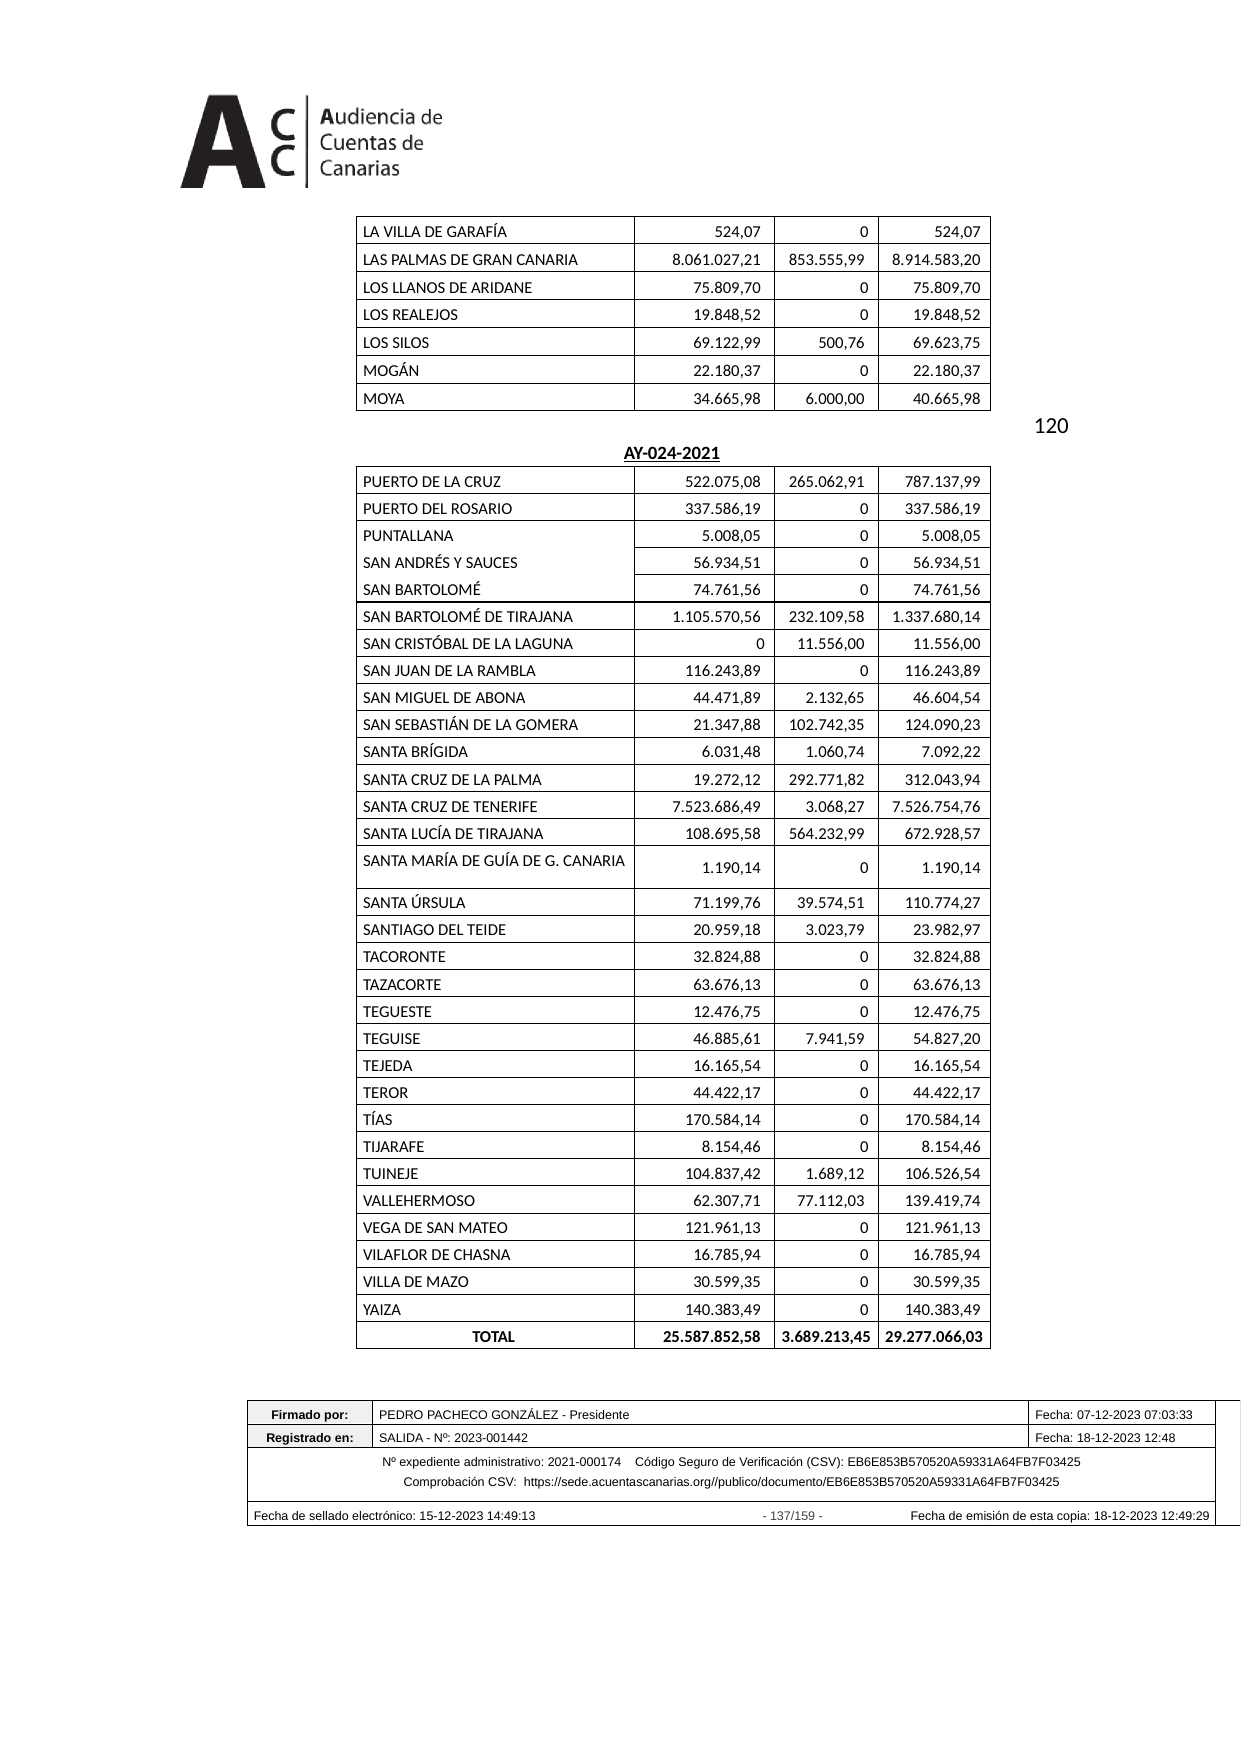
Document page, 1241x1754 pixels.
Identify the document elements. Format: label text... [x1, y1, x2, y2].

table_cell 46.885,61 [635, 1024, 774, 1050]
table_cell TIJARAFE [357, 1132, 634, 1158]
table_cell 44.471,89 [635, 684, 774, 710]
table_cell 16.785,94 [635, 1241, 774, 1267]
table_cell 0 [775, 548, 878, 574]
table_cell 69.122,99 [635, 328, 774, 354]
table_cell 139.419,74 [879, 1186, 990, 1212]
table_cell 19.848,52 [879, 300, 990, 327]
table_cell 1.337.680,14 [879, 603, 990, 628]
table_cell 140.383,49 [635, 1295, 774, 1321]
table_cell 56.934,51 [635, 548, 774, 574]
table_cell SAN JUAN DE LA RAMBLA [357, 657, 634, 683]
table_cell VILLA DE MAZO [357, 1268, 634, 1294]
table_cell 124.090,23 [879, 711, 990, 737]
table_cell YAIZA [357, 1295, 634, 1321]
table_cell 39.574,51 [775, 889, 878, 914]
table_cell 0 [635, 630, 774, 656]
table_cell 16.165,54 [879, 1051, 990, 1077]
table_cell 74.761,56 [879, 575, 990, 601]
table_cell 0 [775, 1268, 878, 1294]
table_cell SANTIAGO DEL TEIDE [357, 916, 634, 942]
table_cell SAN BARTOLOMÉ DE TIRAJANA [357, 603, 634, 628]
table_cell SANTA LUCÍA DE TIRAJANA [357, 819, 634, 845]
table_cell 44.422,17 [879, 1078, 990, 1104]
table_cell 3.023,79 [775, 916, 878, 942]
table_cell 12.476,75 [635, 997, 774, 1023]
table_cell 71.199,76 [635, 889, 774, 914]
table_cell 25.587.852,58 [635, 1322, 774, 1348]
table_cell 232.109,58 [775, 603, 878, 628]
table_cell 62.307,71 [635, 1186, 774, 1212]
table_cell 0 [775, 356, 878, 382]
table_cell 40.665,98 [879, 384, 990, 410]
table_cell 75.809,70 [879, 272, 990, 299]
table_cell 11.556,00 [775, 630, 878, 656]
table_cell 29.277.066,03 [879, 1322, 990, 1348]
table_cell 11.556,00 [879, 630, 990, 656]
table_cell 500,76 [775, 328, 878, 354]
table_cell 44.422,17 [635, 1078, 774, 1104]
table_cell 12.476,75 [879, 997, 990, 1023]
table_cell TUINEJE [357, 1159, 634, 1185]
table_cell PUERTO DEL ROSARIO [357, 494, 634, 520]
table_cell SAN MIGUEL DE ABONA [357, 684, 634, 710]
table_cell 0 [775, 1078, 878, 1104]
table_cell TAZACORTE [357, 970, 634, 996]
table_cell TEJEDA [357, 1051, 634, 1077]
table_cell 116.243,89 [635, 657, 774, 683]
text 120 [247, 411, 1074, 439]
table_cell 32.824,88 [879, 943, 990, 969]
table_cell 337.586,19 [879, 494, 990, 520]
table_cell 0 [775, 846, 878, 887]
table_cell TEROR [357, 1078, 634, 1104]
table_cell 63.676,13 [879, 970, 990, 996]
table_cell 116.243,89 [879, 657, 990, 683]
table_cell 1.105.570,56 [635, 603, 774, 628]
table_cell 1.689,12 [775, 1159, 878, 1185]
table_cell 170.584,14 [635, 1105, 774, 1131]
table_cell 30.599,35 [879, 1268, 990, 1294]
table_header 265.062,91 [775, 467, 878, 493]
table_cell 1.190,14 [635, 846, 774, 887]
table_cell 3.689.213,45 [775, 1322, 878, 1348]
table_header 522.075,08 [635, 467, 774, 493]
table_cell SAN BARTOLOMÉ [357, 575, 634, 601]
table_cell 104.837,42 [635, 1159, 774, 1185]
table_cell 312.043,94 [879, 765, 990, 791]
table_cell SANTA CRUZ DE TENERIFE [357, 792, 634, 818]
table_cell 564.232,99 [775, 819, 878, 845]
table_cell LOS SILOS [357, 328, 634, 354]
table_cell 0 [775, 1241, 878, 1267]
subtitle AY-024-2021 [261, 441, 1087, 464]
table_cell 8.914.583,20 [879, 244, 990, 271]
table_cell TACORONTE [357, 943, 634, 969]
table_cell VILAFLOR DE CHASNA [357, 1241, 634, 1267]
table_cell 0 [775, 575, 878, 601]
table_cell 77.112,03 [775, 1186, 878, 1212]
table_cell 20.959,18 [635, 916, 774, 942]
table_cell TEGUISE [357, 1024, 634, 1050]
table_cell 0 [775, 1295, 878, 1321]
table_cell 16.165,54 [635, 1051, 774, 1077]
table_cell 56.934,51 [879, 548, 990, 574]
table_cell MOYA [357, 384, 634, 410]
table_cell 140.383,49 [879, 1295, 990, 1321]
table_cell 853.555,99 [775, 244, 878, 271]
table_cell 0 [775, 217, 878, 243]
table_cell 0 [775, 997, 878, 1023]
table_cell 8.154,46 [635, 1132, 774, 1158]
table_cell TÍAS [357, 1105, 634, 1131]
table_cell LAS PALMAS DE GRAN CANARIA [357, 244, 634, 271]
table_cell SAN SEBASTIÁN DE LA GOMERA [357, 711, 634, 737]
table_cell SAN CRISTÓBAL DE LA LAGUNA [357, 630, 634, 656]
table_cell 0 [775, 657, 878, 683]
table_cell SANTA ÚRSULA [357, 889, 634, 914]
table_cell 3.068,27 [775, 792, 878, 818]
table_cell SANTA CRUZ DE LA PALMA [357, 765, 634, 791]
table_cell LOS REALEJOS [357, 300, 634, 327]
table_cell 0 [775, 943, 878, 969]
table_cell 0 [775, 521, 878, 547]
table_cell 46.604,54 [879, 684, 990, 710]
table_cell 121.961,13 [635, 1214, 774, 1239]
table_cell 6.031,48 [635, 738, 774, 764]
table_cell 0 [775, 1051, 878, 1077]
table_cell 1.060,74 [775, 738, 878, 764]
table_cell 170.584,14 [879, 1105, 990, 1131]
table_cell VEGA DE SAN MATEO [357, 1214, 634, 1239]
table_cell TOTAL [357, 1322, 634, 1348]
table_cell 32.824,88 [635, 943, 774, 969]
table_cell 7.092,22 [879, 738, 990, 764]
table_cell 0 [775, 1105, 878, 1131]
table_cell 121.961,13 [879, 1214, 990, 1239]
table_cell MOGÁN [357, 356, 634, 382]
table_cell 19.848,52 [635, 300, 774, 327]
table_header PUERTO DE LA CRUZ [357, 467, 634, 493]
table_cell 102.742,35 [775, 711, 878, 737]
table_cell 7.941,59 [775, 1024, 878, 1050]
table_cell 0 [775, 1214, 878, 1239]
table_cell 524,07 [635, 217, 774, 243]
table_cell 5.008,05 [635, 521, 774, 547]
table_header 787.137,99 [879, 467, 990, 493]
table_cell 21.347,88 [635, 711, 774, 737]
table_cell TEGUESTE [357, 997, 634, 1023]
table_cell 672.928,57 [879, 819, 990, 845]
table_cell LOS LLANOS DE ARIDANE [357, 272, 634, 299]
table_cell 74.761,56 [635, 575, 774, 601]
table_cell 7.523.686,49 [635, 792, 774, 818]
table_cell SAN ANDRÉS Y SAUCES [357, 548, 634, 574]
table_cell 75.809,70 [635, 272, 774, 299]
table_cell LA VILLA DE GARAFÍA [357, 217, 634, 243]
table_cell VALLEHERMOSO [357, 1186, 634, 1212]
table_cell 106.526,54 [879, 1159, 990, 1185]
table_cell 0 [775, 494, 878, 520]
table_cell 6.000,00 [775, 384, 878, 410]
table_cell 2.132,65 [775, 684, 878, 710]
table_cell 54.827,20 [879, 1024, 990, 1050]
table_cell 22.180,37 [879, 356, 990, 382]
table_cell 110.774,27 [879, 889, 990, 914]
table_cell 8.154,46 [879, 1132, 990, 1158]
table_cell PUNTALLANA [357, 521, 634, 547]
table_cell 108.695,58 [635, 819, 774, 845]
table_cell 0 [775, 272, 878, 299]
table_cell 16.785,94 [879, 1241, 990, 1267]
table_cell 524,07 [879, 217, 990, 243]
table_cell 0 [775, 1132, 878, 1158]
table_cell SANTA BRÍGIDA [357, 738, 634, 764]
table_cell 22.180,37 [635, 356, 774, 382]
table_cell 19.272,12 [635, 765, 774, 791]
table_cell 292.771,82 [775, 765, 878, 791]
table_cell 0 [775, 970, 878, 996]
table_cell 0 [775, 300, 878, 327]
table_cell 63.676,13 [635, 970, 774, 996]
table_cell 337.586,19 [635, 494, 774, 520]
table_cell 5.008,05 [879, 521, 990, 547]
table_cell 23.982,97 [879, 916, 990, 942]
table_cell 7.526.754,76 [879, 792, 990, 818]
table_cell SANTA MARÍA DE GUÍA DE G. CANARIA [357, 846, 634, 887]
table_cell 69.623,75 [879, 328, 990, 354]
table_cell 30.599,35 [635, 1268, 774, 1294]
table_cell 1.190,14 [879, 846, 990, 887]
table_cell 34.665,98 [635, 384, 774, 410]
table_cell 8.061.027,21 [635, 244, 774, 271]
